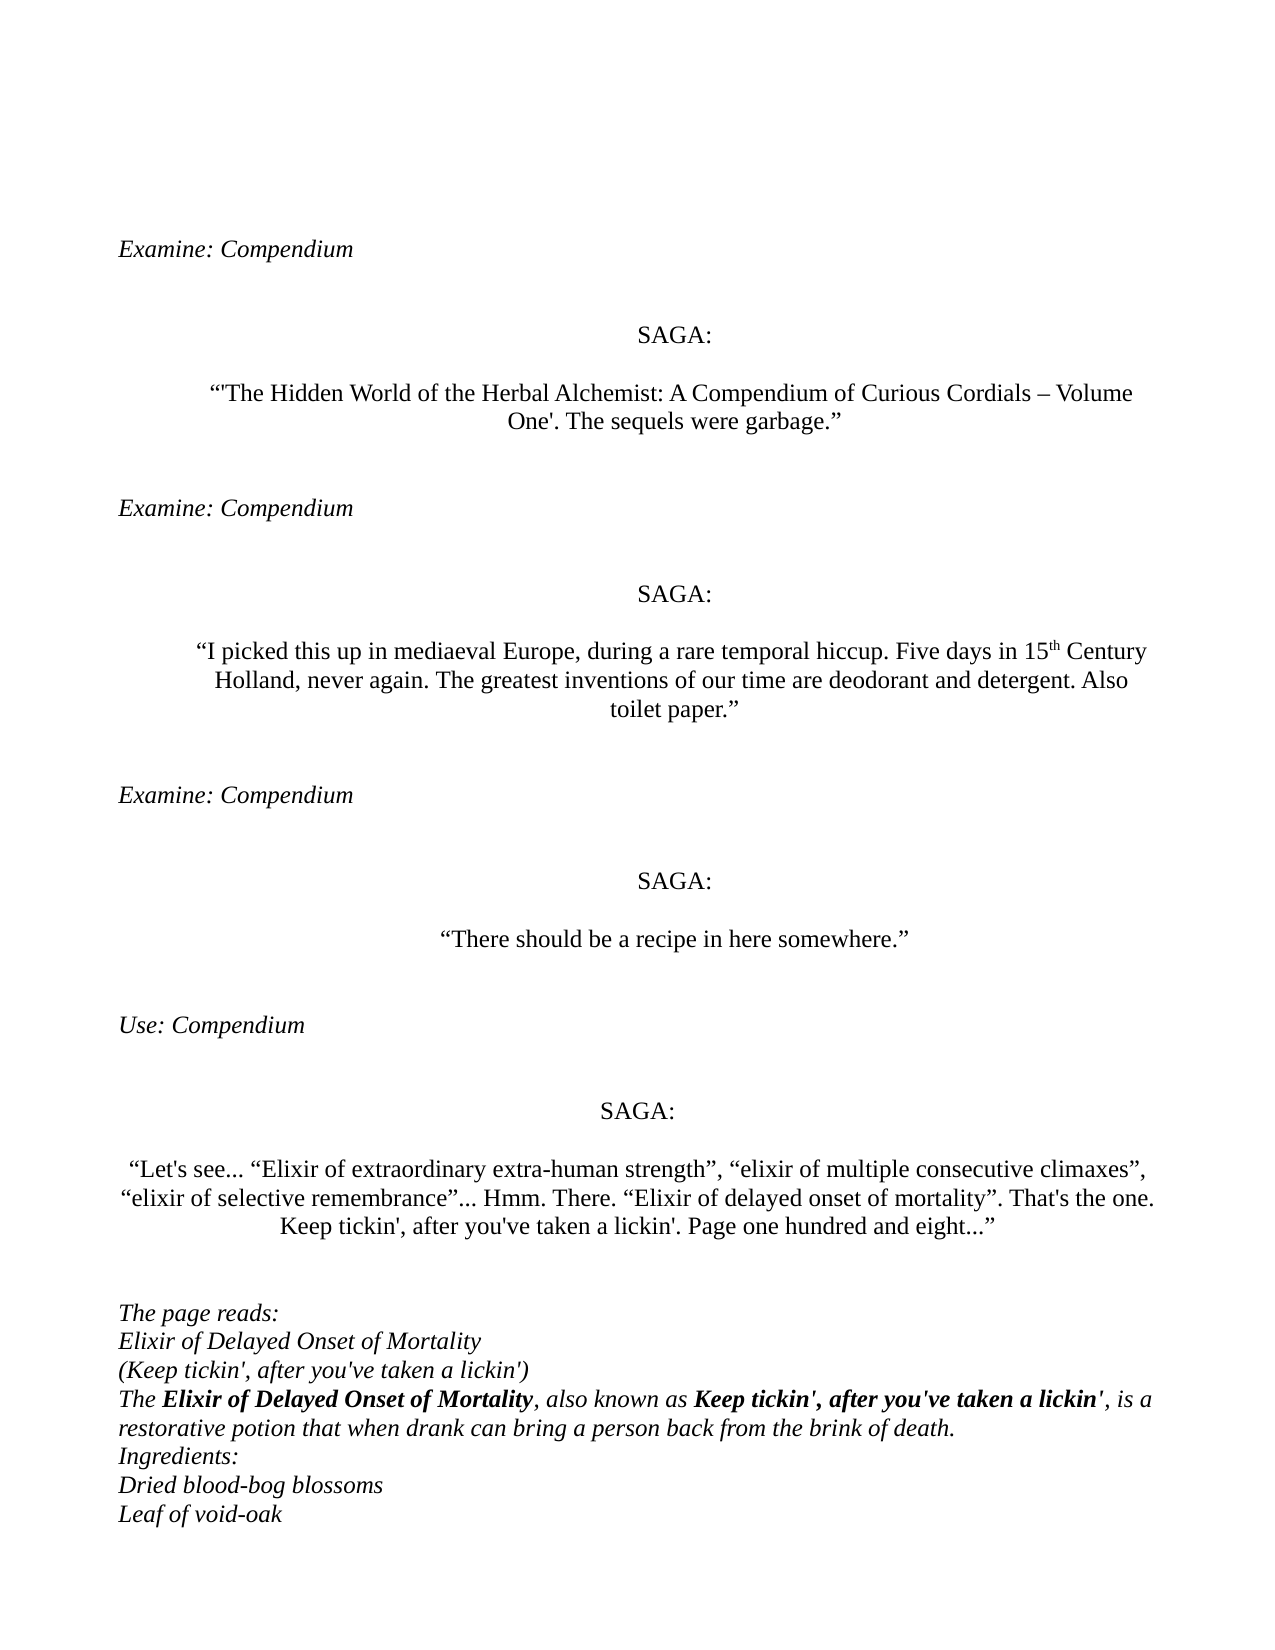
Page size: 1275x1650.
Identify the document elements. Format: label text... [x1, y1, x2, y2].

text “There should be a recipe in here somewhere.” [118, 924, 1157, 953]
text Leaf of void-oak [118, 1499, 1157, 1528]
text Examine: Compendium [118, 234, 1157, 263]
text The Elixir of Delayed Onset of Mortality, also known as Keep tickin', after you've taken a lickin', is a restorative potion that when drank can bring a person back from the brink of death. [118, 1384, 1157, 1441]
text “'The Hidden World of the Herbal Alchemist: A Compendium of Curious Cordials – Volume One'. The sequels were garbage.” [118, 378, 1157, 435]
text Ingredients: [118, 1441, 1157, 1470]
text Examine: Compendium [118, 493, 1157, 521]
text Use: Compendium [118, 1010, 1157, 1039]
text SAGA: [118, 1096, 1157, 1125]
text SAGA: [118, 579, 1157, 608]
text SAGA: [118, 866, 1157, 895]
text (Keep tickin', after you've taken a lickin') [118, 1355, 1157, 1384]
text SAGA: [118, 320, 1157, 349]
text Elixir of Delayed Onset of Mortality [118, 1326, 1157, 1355]
text Dried blood-bog blossoms [118, 1470, 1157, 1499]
text “Let's see... “Elixir of extraordinary extra-human strength”, “elixir of multiple consecutive climaxes”, “elixir of selective remembrance”... Hmm. There. “Elixir of delayed onset of mortality”. That's the one. Keep tickin', after you've taken a lickin'. Page one hundred and eight...” [118, 1154, 1157, 1240]
text The page reads: [118, 1298, 1157, 1326]
text Examine: Compendium [118, 780, 1157, 809]
text “I picked this up in mediaeval Europe, during a rare temporal hiccup. Five days in 15th Century Holland, never again. The greatest inventions of our time are deodorant and detergent. Also toilet paper.” [118, 636, 1157, 723]
